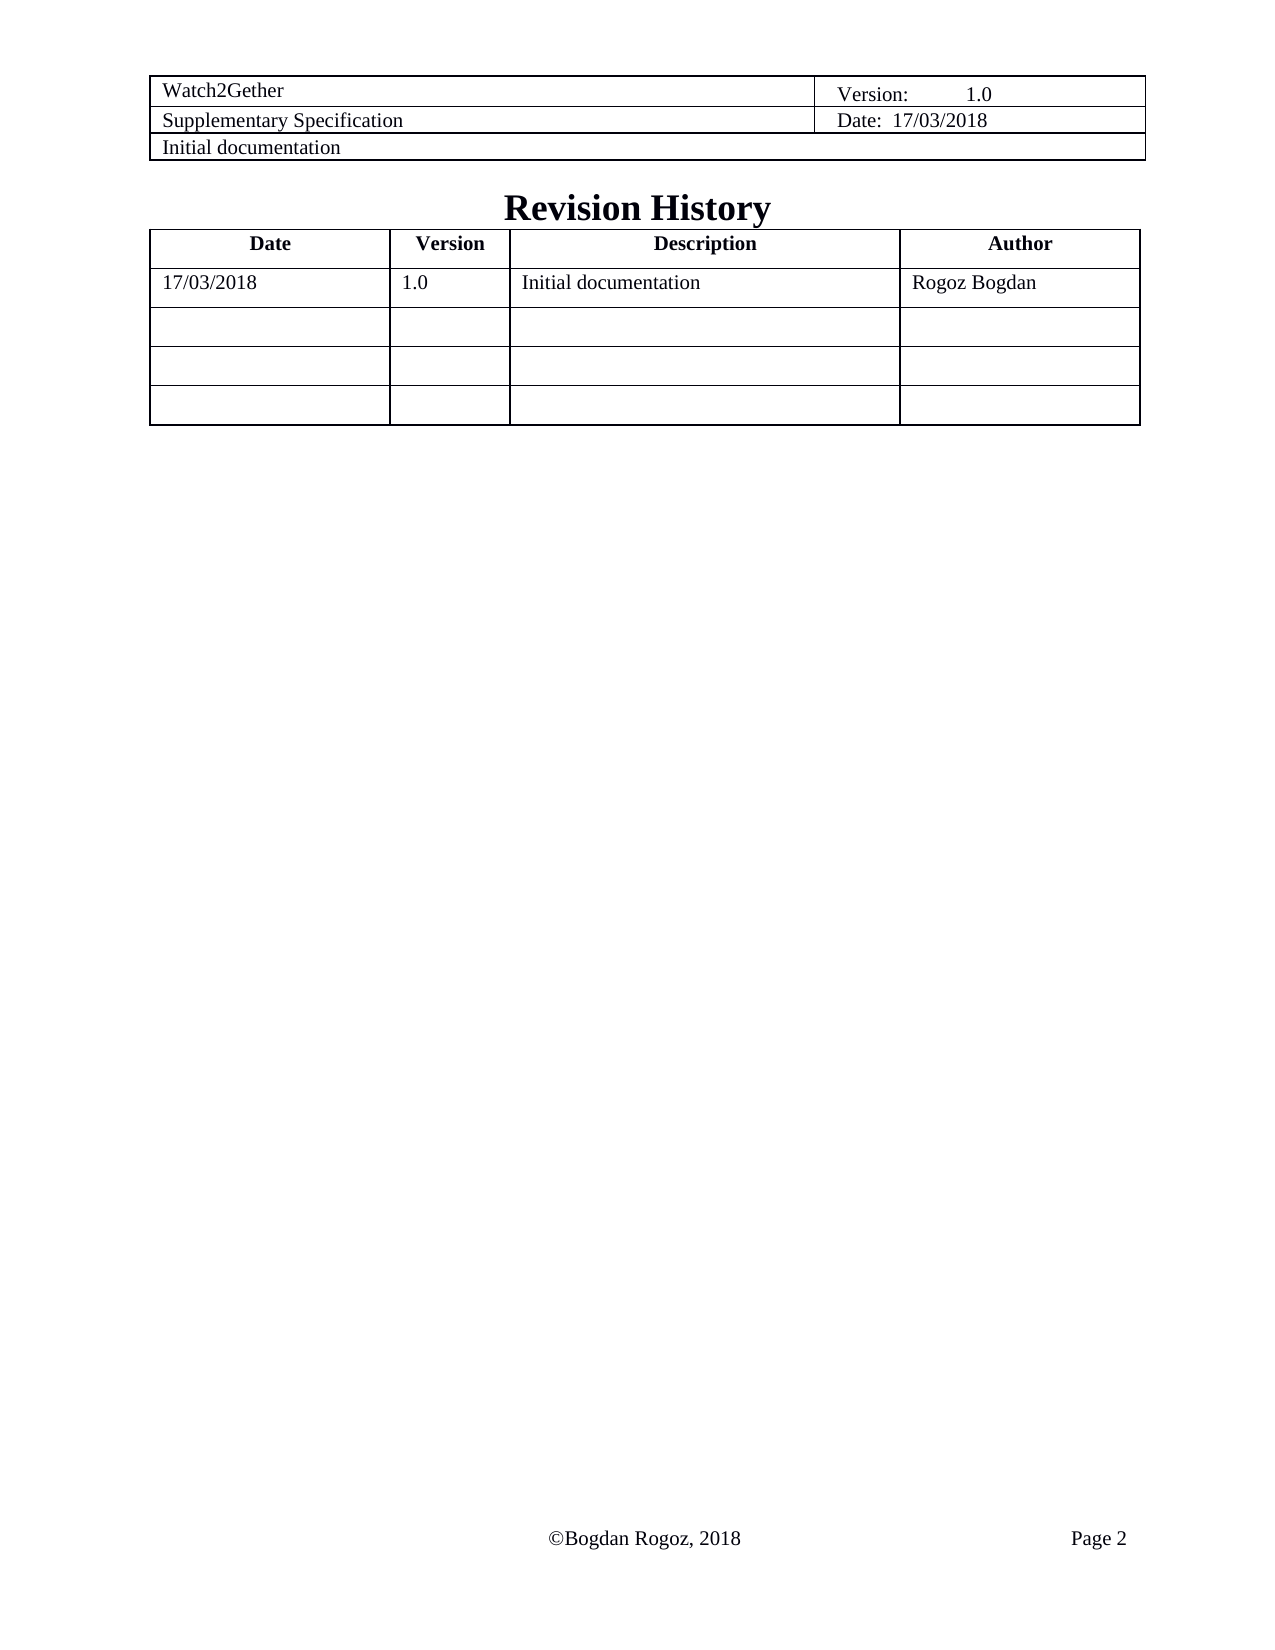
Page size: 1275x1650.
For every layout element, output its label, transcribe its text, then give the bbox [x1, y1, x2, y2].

table_header Version [391, 230, 509, 268]
table_cell [151, 347, 389, 385]
table_cell [151, 386, 389, 424]
table_header Description [511, 230, 899, 268]
table_cell [901, 347, 1139, 385]
title Revision History [150, 185, 1125, 228]
table_cell [901, 386, 1139, 424]
table_cell 17/03/2018 [151, 269, 389, 307]
table_cell 1.0 [391, 269, 509, 307]
table_cell [151, 308, 389, 346]
table_cell Rogoz Bogdan [901, 269, 1139, 307]
table_cell [901, 308, 1139, 346]
table_cell [391, 386, 509, 424]
table_cell [511, 308, 899, 346]
table_cell [391, 308, 509, 346]
table_header Date [151, 230, 389, 268]
table_cell [391, 347, 509, 385]
table_cell [511, 347, 899, 385]
table_cell Initial documentation [511, 269, 899, 307]
table_header Author [901, 230, 1139, 268]
table_cell [511, 386, 899, 424]
